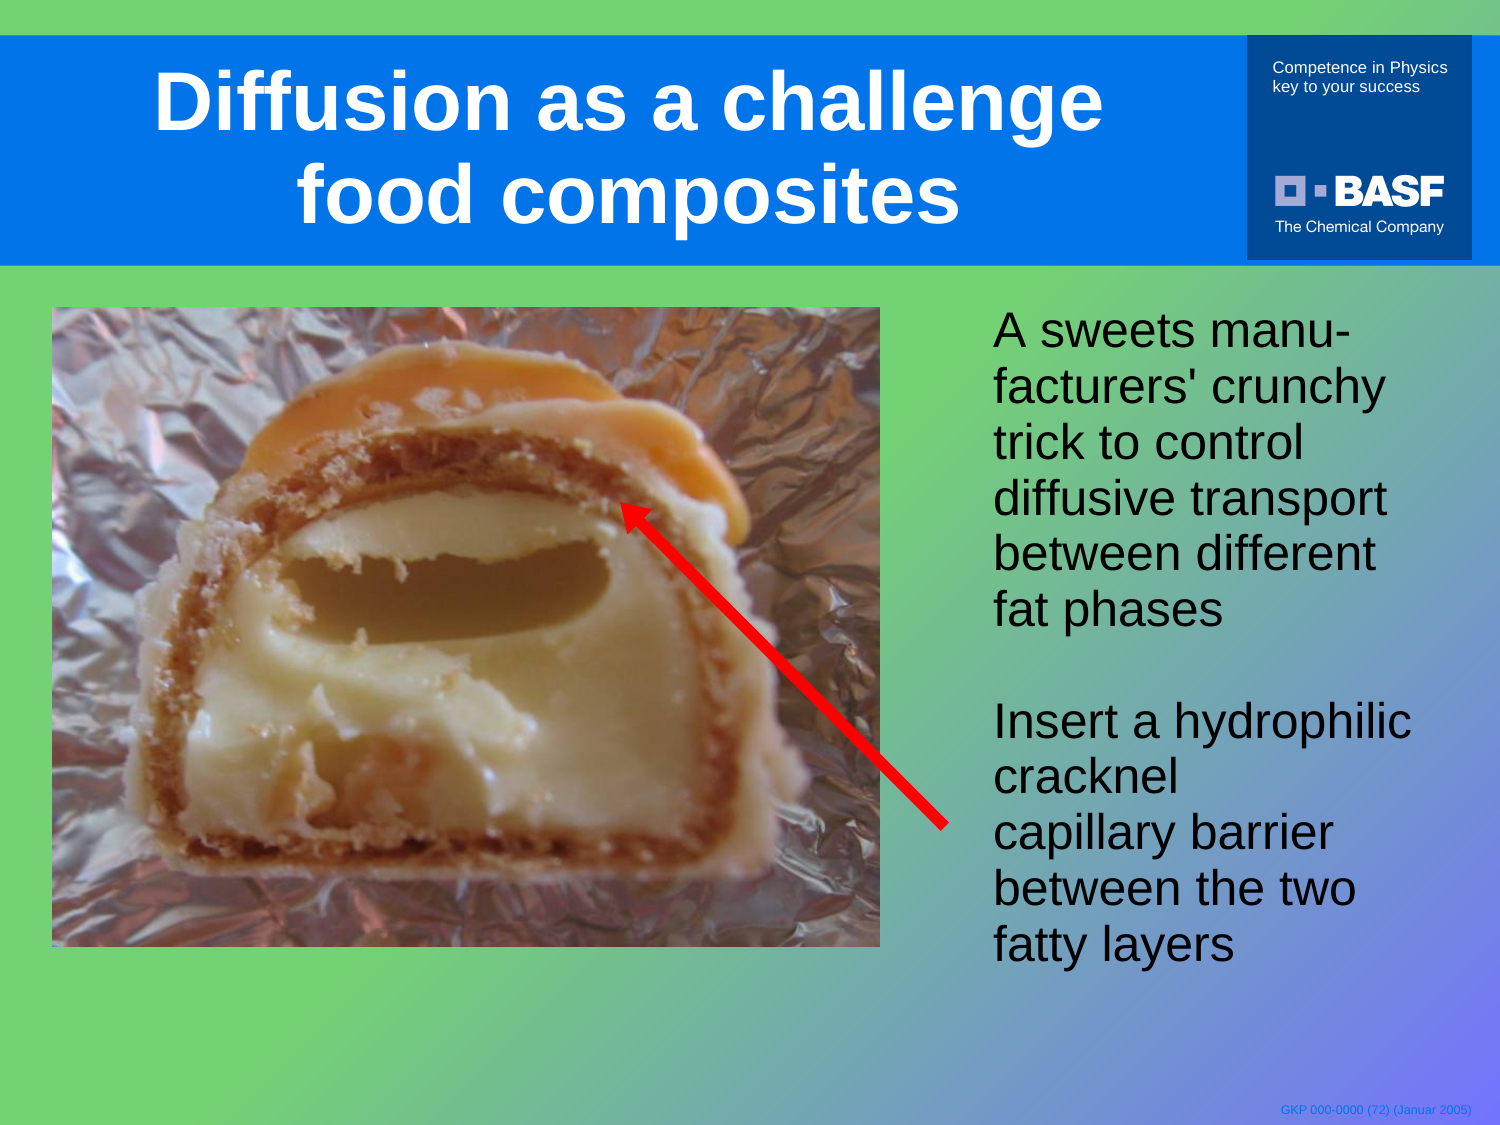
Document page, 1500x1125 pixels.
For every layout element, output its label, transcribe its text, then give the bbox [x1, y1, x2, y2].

text_box A sweets manu- facturers' crunchy trick to control diffusive transport between different fat phases Insert a hydrophilic cracknel capillary barrier between the two fatty layers [978, 295, 1428, 980]
title Diffusion as a challenge food composites [27, 54, 1232, 246]
picture [1247, 35, 1472, 260]
picture [52, 307, 880, 947]
title Going micro and nano: approaching the apparent dwarf [1438, 1063, 1500, 1125]
